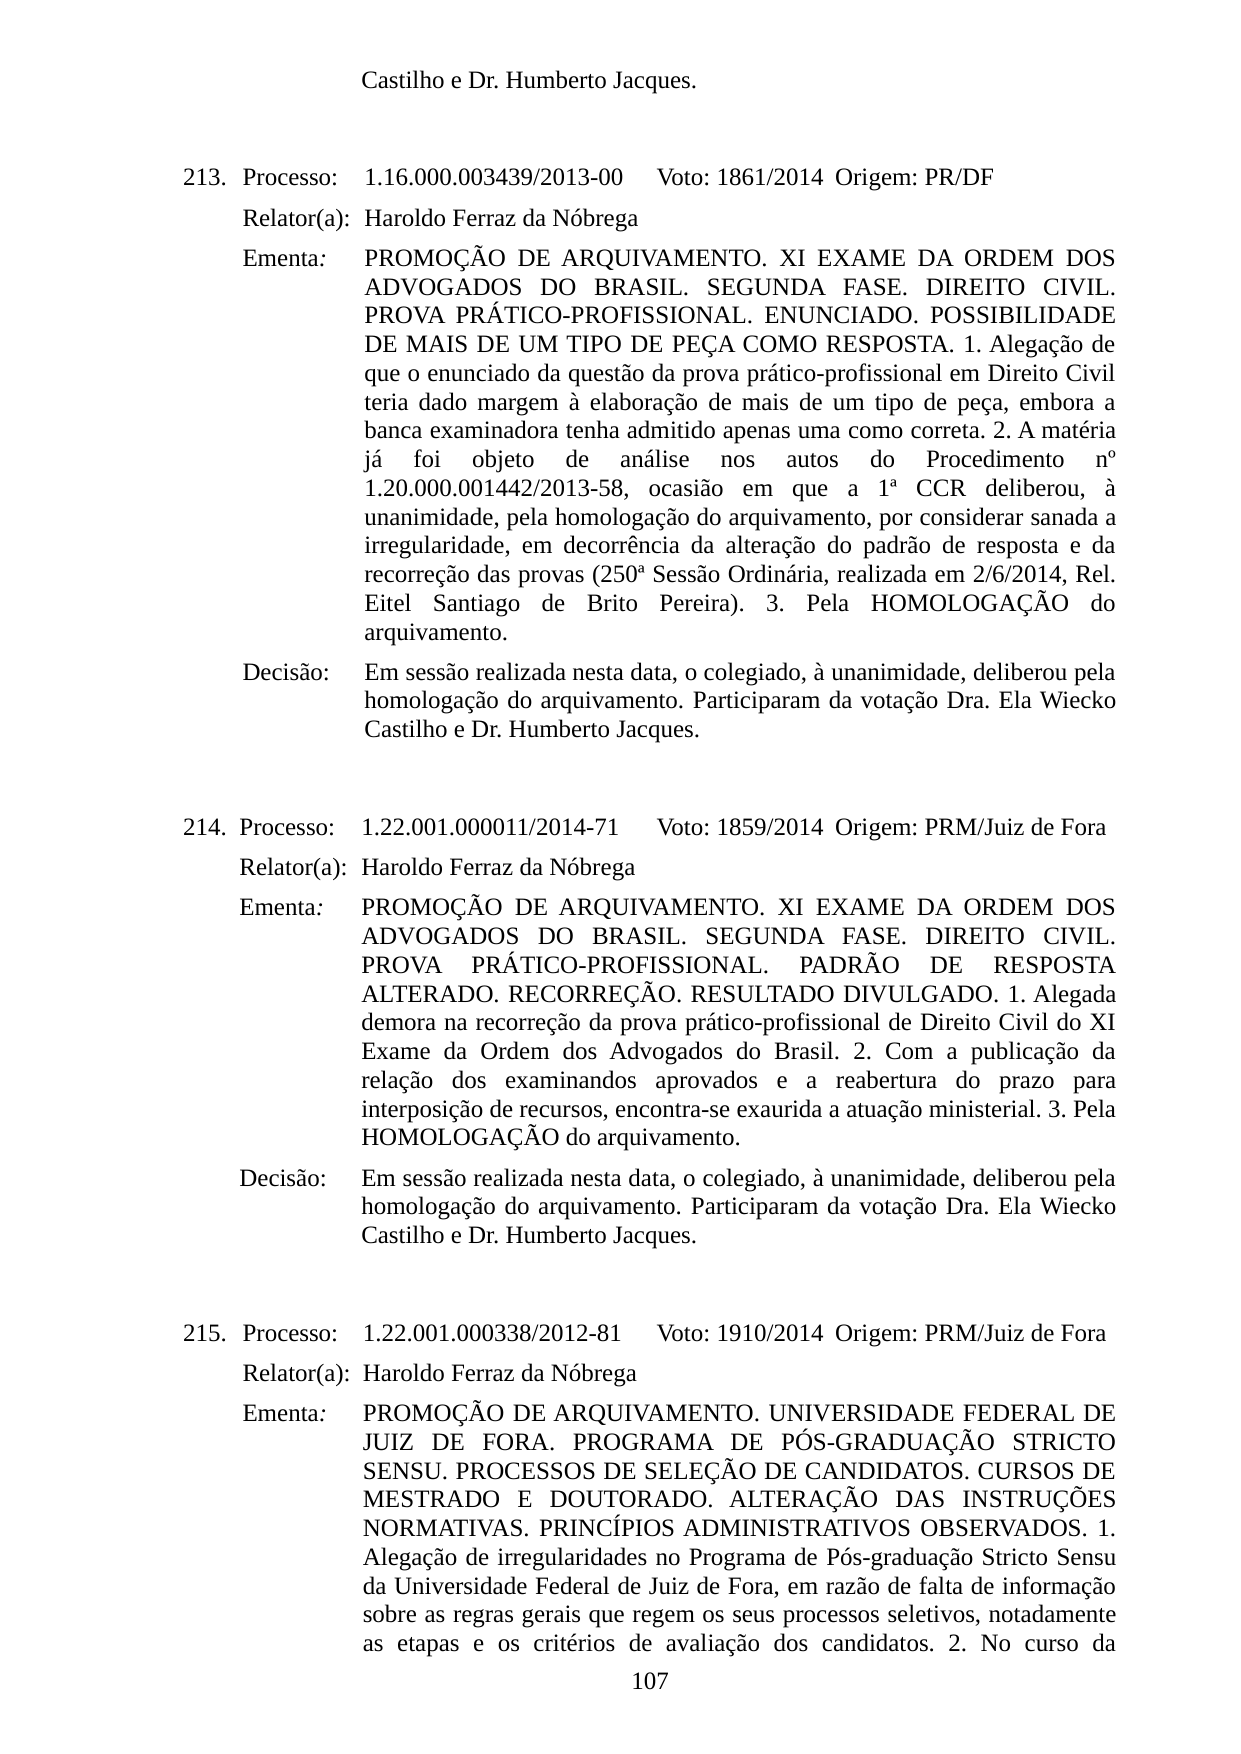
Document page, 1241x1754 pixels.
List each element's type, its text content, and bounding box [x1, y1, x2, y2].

table_header Voto: 1910/2014 [651, 1312, 829, 1352]
table_cell Castilho e Dr. Humberto Jacques. [355, 59, 1122, 99]
table_cell [234, 59, 355, 99]
table_cell Em sessão realizada nesta data, o colegiado, à unanimidade, deliberou pela homologação do arquivamento. Participaram da votação Dra. Ela Wiecko Castilho e Dr. Humberto Jacques. [355, 1157, 1122, 1255]
table_header Origem: PRM/Juiz de Fora [829, 1312, 1122, 1352]
table_cell [177, 651, 237, 749]
table_header 214. [177, 806, 233, 847]
table_header Processo: [234, 806, 355, 847]
table_header Voto: 1859/2014 [651, 806, 829, 847]
table_cell Relator(a): [237, 1353, 357, 1393]
table_cell Em sessão realizada nesta data, o colegiado, à unanimidade, deliberou pela homologação do arquivamento. Participaram da votação Dra. Ela Wiecko Castilho e Dr. Humberto Jacques. [359, 651, 1122, 749]
table_header Processo: [237, 157, 358, 197]
table_cell [177, 1393, 237, 1663]
table_cell [177, 887, 233, 1157]
table_cell Ementa: [237, 237, 358, 651]
table_cell PROMOÇÃO DE ARQUIVAMENTO. XI EXAME DA ORDEM DOS ADVOGADOS DO BRASIL. SEGUNDA FASE. DIREITO CIVIL. PROVA PRÁTICO-PROFISSIONAL. PADRÃO DE RESPOSTA ALTERADO. RECORREÇÃO. RESULTADO DIVULGADO. 1. Alegada demora na recorreção da prova prático-profissional de Direito Civil do XI Exame da Ordem dos Advogados do Brasil. 2. Com a publicação da relação dos examinandos aprovados e a reabertura do prazo para interposição de recursos, encontra-se exaurida a atuação ministerial. 3. Pela HOMOLOGAÇÃO do arquivamento. [355, 887, 1122, 1157]
table_header 1.16.000.003439/2013-00 [359, 157, 651, 197]
table_cell Decisão: [237, 651, 358, 749]
table_header 1.22.001.000011/2014-71 [355, 806, 651, 847]
table_cell [177, 197, 237, 237]
table_header Origem: PR/DF [829, 157, 1122, 197]
table_cell Haroldo Ferraz da Nóbrega [355, 847, 1122, 887]
table_header 1.22.001.000338/2012-81 [357, 1312, 651, 1352]
table_header Origem: PRM/Juiz de Fora [829, 806, 1122, 847]
table_cell [177, 1353, 237, 1393]
table_cell Ementa: [234, 887, 355, 1157]
table_cell [177, 1157, 233, 1255]
table_cell Ementa: [237, 1393, 357, 1663]
table_header 215. [177, 1312, 237, 1352]
table_cell Decisão: [234, 1157, 355, 1255]
table_header 213. [177, 157, 237, 197]
table_cell Relator(a): [234, 847, 355, 887]
table_cell Haroldo Ferraz da Nóbrega [359, 197, 1122, 237]
table_header Voto: 1861/2014 [651, 157, 829, 197]
table_cell [177, 847, 233, 887]
table_header Processo: [237, 1312, 357, 1352]
table_cell [177, 59, 233, 99]
table_cell [177, 237, 237, 651]
table_cell PROMOÇÃO DE ARQUIVAMENTO. XI EXAME DA ORDEM DOS ADVOGADOS DO BRASIL. SEGUNDA FASE. DIREITO CIVIL. PROVA PRÁTICO-PROFISSIONAL. ENUNCIADO. POSSIBILIDADE DE MAIS DE UM TIPO DE PEÇA COMO RESPOSTA. 1. Alegação de que o enunciado da questão da prova prático-profissional em Direito Civil teria dado margem à elaboração de mais de um tipo de peça, embora a banca examinadora tenha admitido apenas uma como correta. 2. A matéria já foi objeto de análise nos autos do Procedimento nº 1.20.000.001442/2013-58, ocasião em que a 1ª CCR deliberou, à unanimidade, pela homologação do arquivamento, por considerar sanada a irregularidade, em decorrência da alteração do padrão de resposta e da recorreção das provas (250ª Sessão Ordinária, realizada em 2/6/2014, Rel. Eitel Santiago de Brito Pereira). 3. Pela HOMOLOGAÇÃO do arquivamento. [359, 237, 1122, 651]
table_cell Haroldo Ferraz da Nóbrega [357, 1353, 1122, 1393]
table_cell Relator(a): [237, 197, 358, 237]
table_cell PROMOÇÃO DE ARQUIVAMENTO. UNIVERSIDADE FEDERAL DE JUIZ DE FORA. PROGRAMA DE PÓS-GRADUAÇÃO STRICTO SENSU. PROCESSOS DE SELEÇÃO DE CANDIDATOS. CURSOS DE MESTRADO E DOUTORADO. ALTERAÇÃO DAS INSTRUÇÕES NORMATIVAS. PRINCÍPIOS ADMINISTRATIVOS OBSERVADOS. 1. Alegação de irregularidades no Programa de Pós-graduação Stricto Sensu da Universidade Federal de Juiz de Fora, em razão de falta de informação sobre as regras gerais que regem os seus processos seletivos, notadamente as etapas e os critérios de avaliação dos candidatos. 2. No curso da [357, 1393, 1122, 1663]
